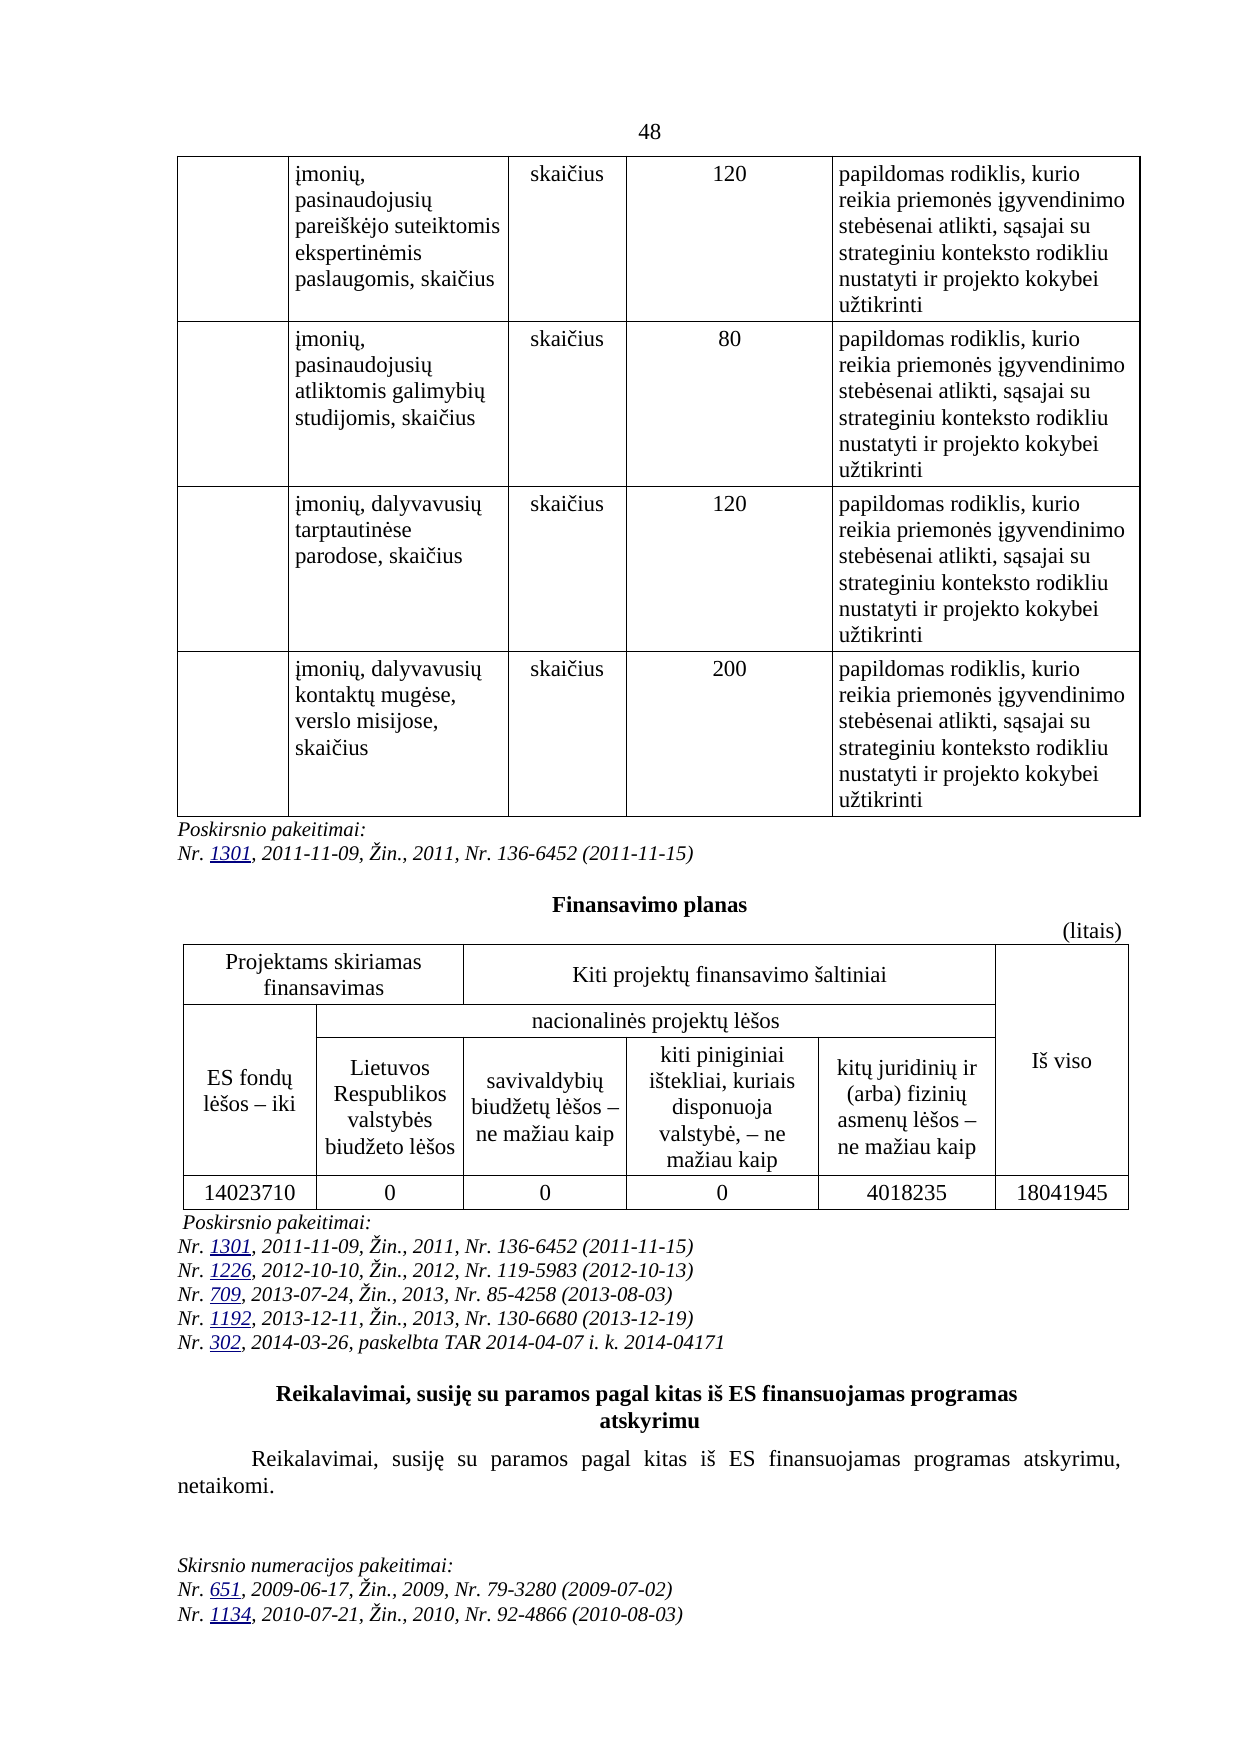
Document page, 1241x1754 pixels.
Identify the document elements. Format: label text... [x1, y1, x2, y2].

table_cell papildomas rodiklis, kurio reikia priemonės įgyvendinimo stebėsenai atlikti, sąsajai su strateginiu konteksto rodikliu nustatyti ir projekto kokybei užtikrinti [833, 487, 1139, 651]
text Reikalavimai, susiję su paramos pagal kitas iš ES finansuojamas programas atskyrimu [177, 1354, 1122, 1433]
table_cell 120 [627, 487, 832, 651]
table_cell 80 [627, 322, 832, 486]
table_cell skaičius [509, 322, 626, 486]
text Poskirsnio pakeitimai: [177, 1209, 1122, 1234]
text Nr. 651, 2009-06-17, Žin., 2009, Nr. 79-3280 (2009-07-02) [177, 1577, 1122, 1601]
table_cell 4018235 [819, 1176, 995, 1208]
table_header Kiti projektų finansavimo šaltiniai [464, 945, 995, 1003]
table_cell 0 [464, 1176, 626, 1208]
text Nr. 1301, 2011-11-09, Žin., 2011, Nr. 136-6452 (2011-11-15) [177, 1234, 1122, 1258]
table_cell [178, 487, 288, 651]
text Nr. 302, 2014-03-26, paskelbta TAR 2014-04-07 i. k. 2014-04171 [177, 1330, 1122, 1354]
table_cell 0 [317, 1176, 463, 1208]
table_cell 120 [627, 157, 832, 321]
text Skirsnio numeracijos pakeitimai: [177, 1553, 1122, 1577]
table_cell 18041945 [996, 1176, 1128, 1208]
text Poskirsnio pakeitimai: [177, 817, 1122, 841]
table_cell nacionalinės projektų lėšos [317, 1005, 995, 1037]
text Reikalavimai, susiję su paramos pagal kitas iš ES finansuojamas programas atskyrimu, netaikomi. [177, 1446, 1122, 1498]
table_cell įmonių, dalyvavusių kontaktų mugėse, verslo misijose, skaičius [289, 652, 508, 816]
table_cell kitų juridinių ir (arba) fizinių asmenų lėšos – ne mažiau kaip [819, 1038, 995, 1175]
table_cell skaičius [509, 157, 626, 321]
table_cell papildomas rodiklis, kurio reikia priemonės įgyvendinimo stebėsenai atlikti, sąsajai su strateginiu konteksto rodikliu nustatyti ir projekto kokybei užtikrinti [833, 322, 1139, 486]
text Nr. 1301, 2011-11-09, Žin., 2011, Nr. 136-6452 (2011-11-15) [177, 841, 1122, 865]
table_cell 14023710 [184, 1176, 316, 1208]
table_cell savivaldybių biudžetų lėšos – ne mažiau kaip [464, 1038, 626, 1175]
table_cell papildomas rodiklis, kurio reikia priemonės įgyvendinimo stebėsenai atlikti, sąsajai su strateginiu konteksto rodikliu nustatyti ir projekto kokybei užtikrinti [833, 652, 1139, 816]
text (litais) [177, 917, 1122, 944]
table_cell Lietuvos Respublikos valstybės biudžeto lėšos [317, 1038, 463, 1175]
text Nr. 1192, 2013-12-11, Žin., 2013, Nr. 130-6680 (2013-12-19) [177, 1306, 1122, 1330]
table_cell įmonių, pasinaudojusių atliktomis galimybių studijomis, skaičius [289, 322, 508, 486]
text Nr. 1134, 2010-07-21, Žin., 2010, Nr. 92-4866 (2010-08-03) [177, 1601, 1122, 1626]
table_cell skaičius [509, 652, 626, 816]
table_header Iš viso [996, 945, 1128, 1175]
table_cell 200 [627, 652, 832, 816]
table_cell papildomas rodiklis, kurio reikia priemonės įgyvendinimo stebėsenai atlikti, sąsajai su strateginiu konteksto rodikliu nustatyti ir projekto kokybei užtikrinti [833, 157, 1139, 321]
table_header Projektams skiriamas finansavimas [184, 945, 463, 1003]
text Nr. 1226, 2012-10-10, Žin., 2012, Nr. 119-5983 (2012-10-13) [177, 1258, 1122, 1282]
table_cell [178, 157, 288, 321]
table_cell įmonių, dalyvavusių tarptautinėse parodose, skaičius [289, 487, 508, 651]
table_cell įmonių, pasinaudojusių pareiškėjo suteiktomis ekspertinėmis paslaugomis, skaičius [289, 157, 508, 321]
text Finansavimo planas [177, 891, 1122, 917]
table_cell [178, 652, 288, 816]
table_cell ES fondų lėšos – iki [184, 1005, 316, 1175]
table_cell [178, 322, 288, 486]
table_cell 0 [627, 1176, 818, 1208]
text Nr. 709, 2013-07-24, Žin., 2013, Nr. 85-4258 (2013-08-03) [177, 1282, 1122, 1306]
table_cell skaičius [509, 487, 626, 651]
table_cell kiti piniginiai ištekliai, kuriais disponuoja valstybė, – ne mažiau kaip [627, 1038, 818, 1175]
